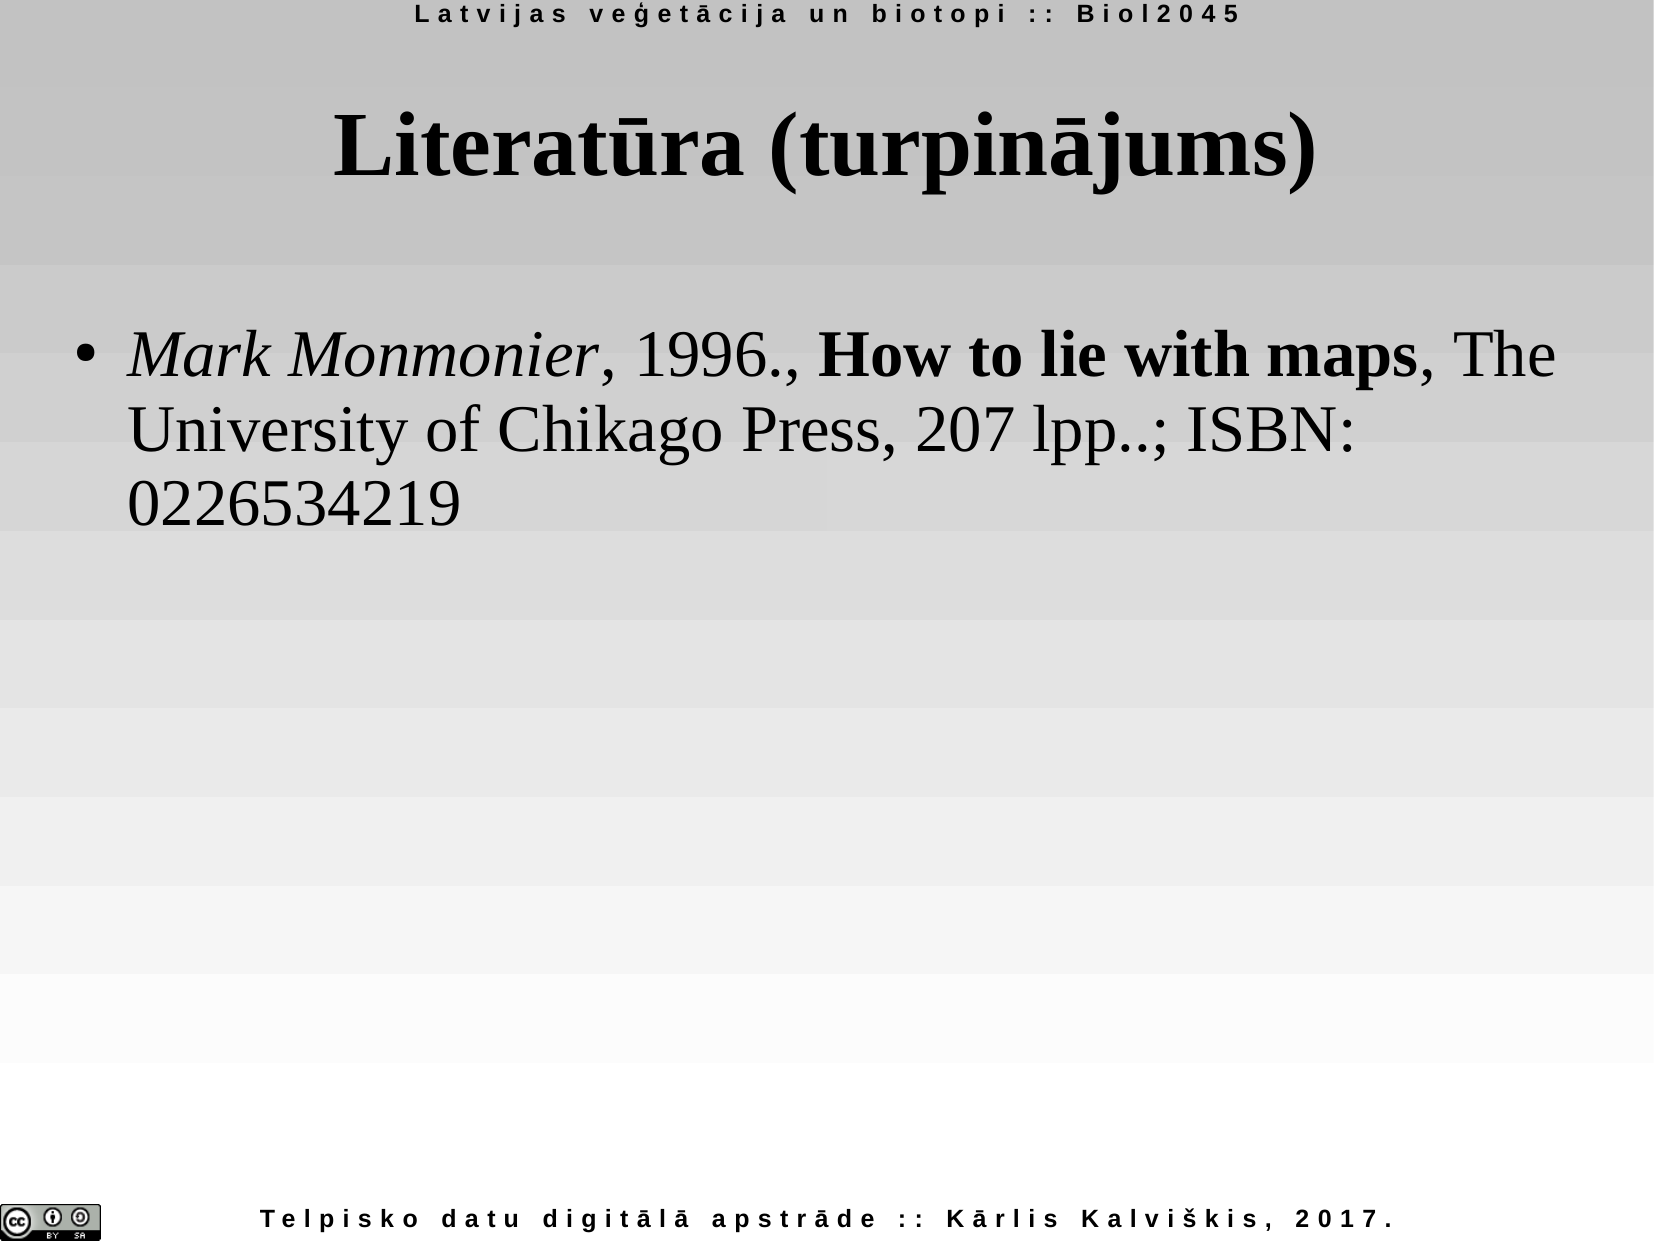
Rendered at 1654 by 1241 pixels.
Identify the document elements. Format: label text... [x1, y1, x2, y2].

title Literatūra (turpinājums) [0, 1, 1654, 287]
list Mark Monmonier, 1996., How to lie with maps, The University of Chikago Press, 207 lpp..; ISBN: 0226534219 [56, 317, 1600, 1175]
picture [0, 287, 1654, 1241]
